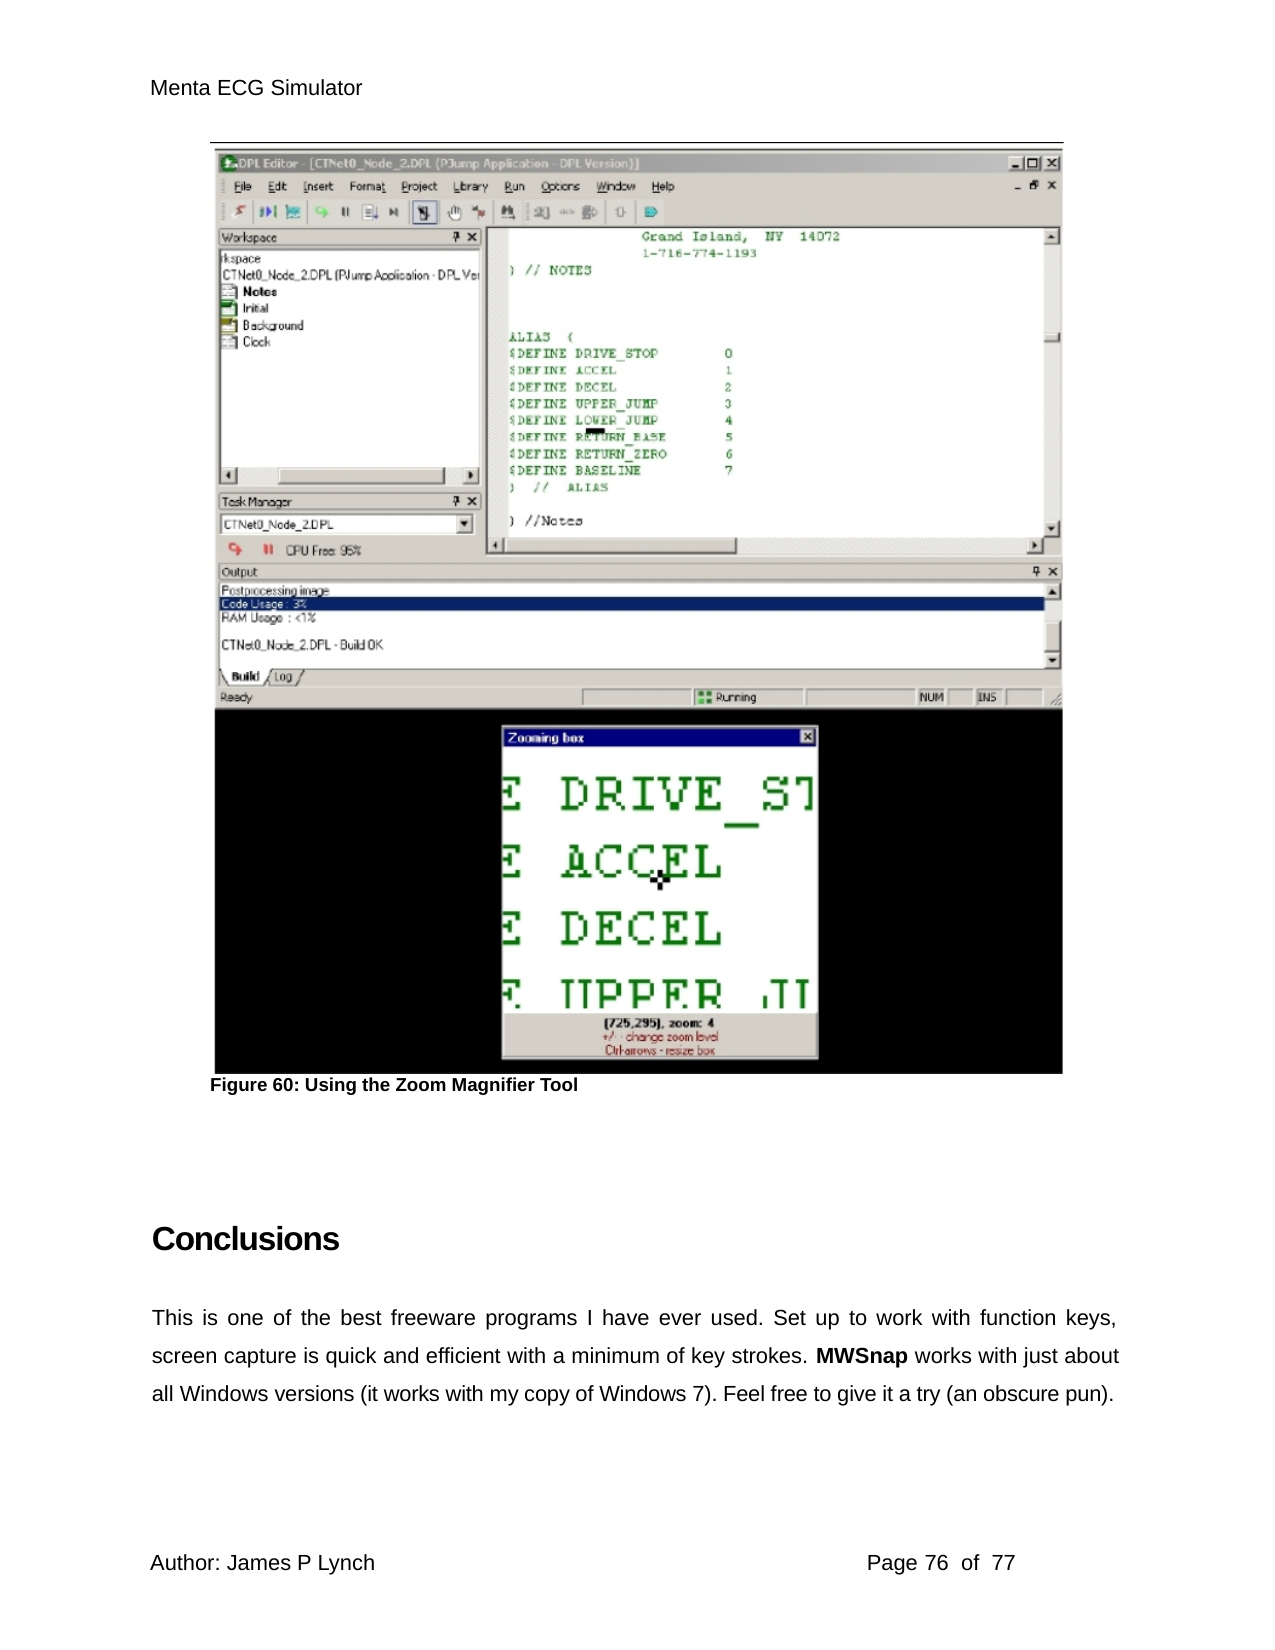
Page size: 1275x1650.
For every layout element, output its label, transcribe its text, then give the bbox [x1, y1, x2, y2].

text This is one of the best freeware programs I have ever used. Set up to work with function keys, screen capture is quick and efficient with a minimum of key strokes. MWSnap works with just about all Windows versions (it works with my copy of Windows 7). Feel free to give it a try (an obscure pun). [152, 1296, 1119, 1409]
picture [210, 142, 1064, 1074]
text Figure : Using the Zoom Magnifier Tool [210, 1074, 1064, 1096]
text Conclusions [152, 1221, 367, 1258]
